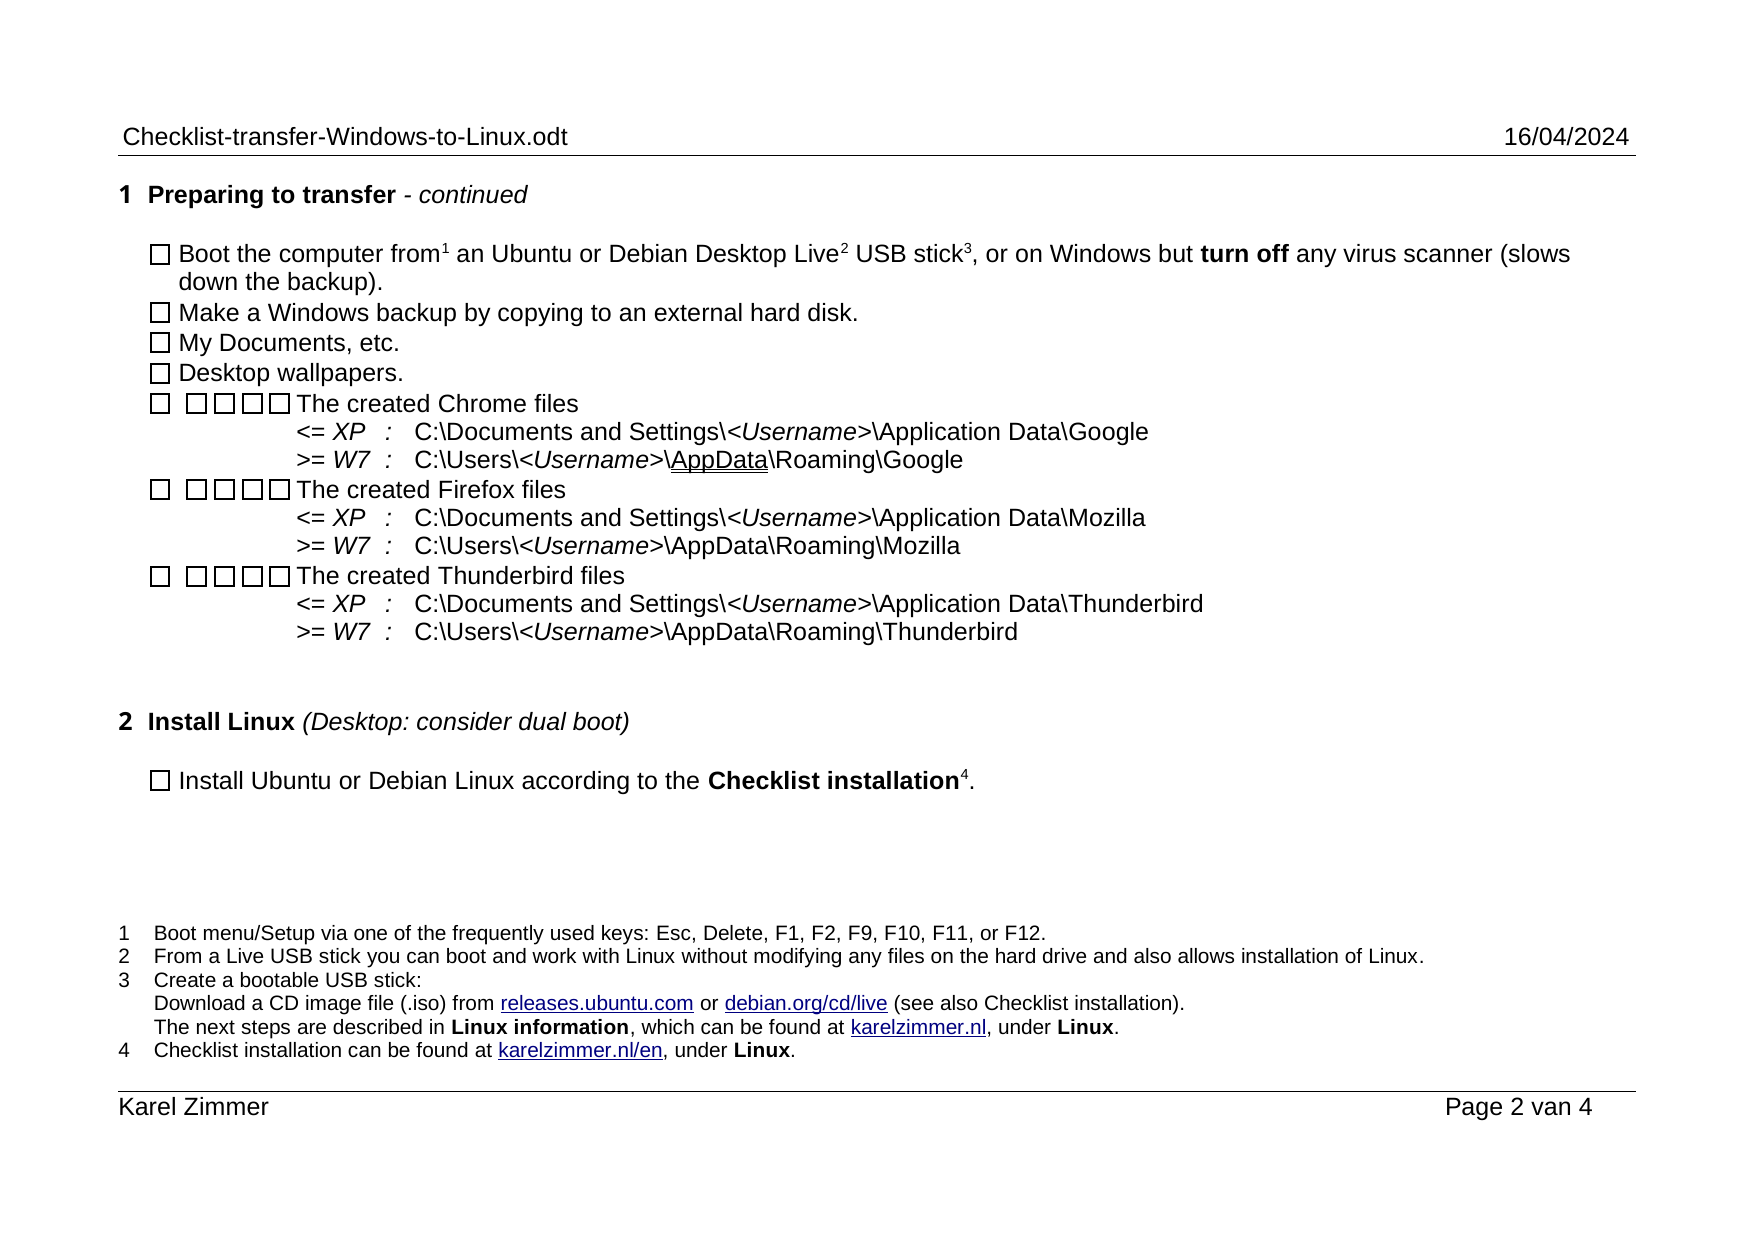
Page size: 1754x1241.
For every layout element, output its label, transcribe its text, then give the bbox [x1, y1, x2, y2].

table_header Boot the computer from an Ubuntu or Debian Desktop Live USB stick, or on Windows but turn off any virus scanner (slows down the backup). [177, 239, 1617, 297]
table_cell [141, 298, 177, 328]
table_cell [141, 388, 177, 475]
table_cell My Documents, etc. [177, 328, 1617, 358]
table_cell [141, 561, 177, 647]
table_cell [141, 475, 177, 561]
list Install Linux (Desktop: consider dual boot) [118, 703, 1636, 737]
list Preparing to transfer - continued [118, 177, 1636, 211]
table_cell The created Chrome files <= XP : C:\Documents and Settings\<Username>\Application Data\Google >= W7 : C:\Users\<Username>\AppData\Roaming\Google [177, 388, 1617, 475]
table_cell Make a Windows backup by copying to an external hard disk. [177, 298, 1617, 328]
table_cell Desktop wallpapers. [177, 358, 1617, 388]
table_cell The created Thunderbird files <= XP : C:\Documents and Settings\<Username>\Application Data\Thunderbird >= W7 : C:\Users\<Username>\AppData\Roaming\Thunderbird [177, 561, 1617, 647]
table_cell The created Firefox files <= XP : C:\Documents and Settings\<Username>\Application Data\Mozilla >= W7 : C:\Users\<Username>\AppData\Roaming\Mozilla [177, 475, 1617, 561]
table_header [141, 239, 177, 297]
table_cell [141, 328, 177, 358]
table_header Install Ubuntu or Debian Linux according to the Checklist installation. [177, 765, 1617, 796]
table_cell [141, 358, 177, 388]
table_header [141, 765, 177, 796]
